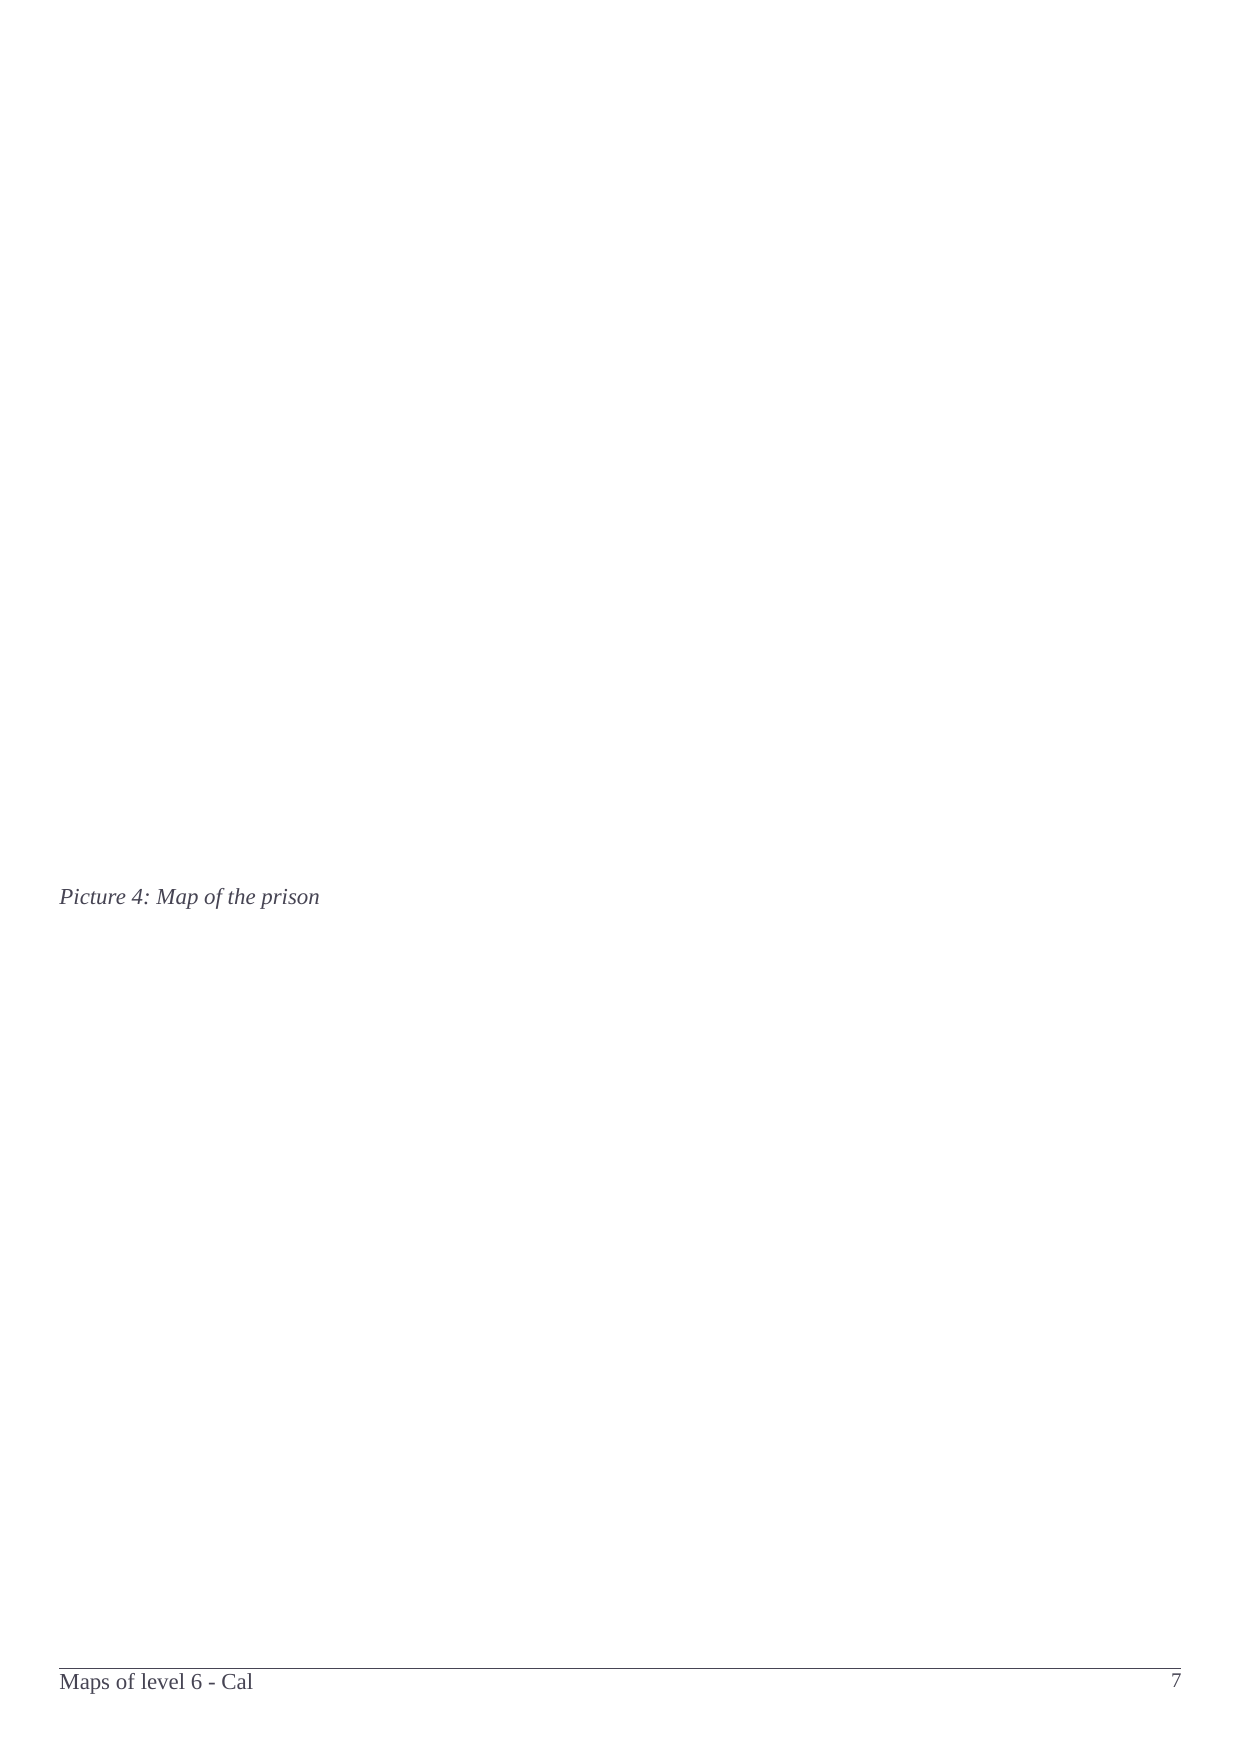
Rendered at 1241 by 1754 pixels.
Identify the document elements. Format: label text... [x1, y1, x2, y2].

text Picture 4: Map of the prison [59, 72, 1181, 909]
